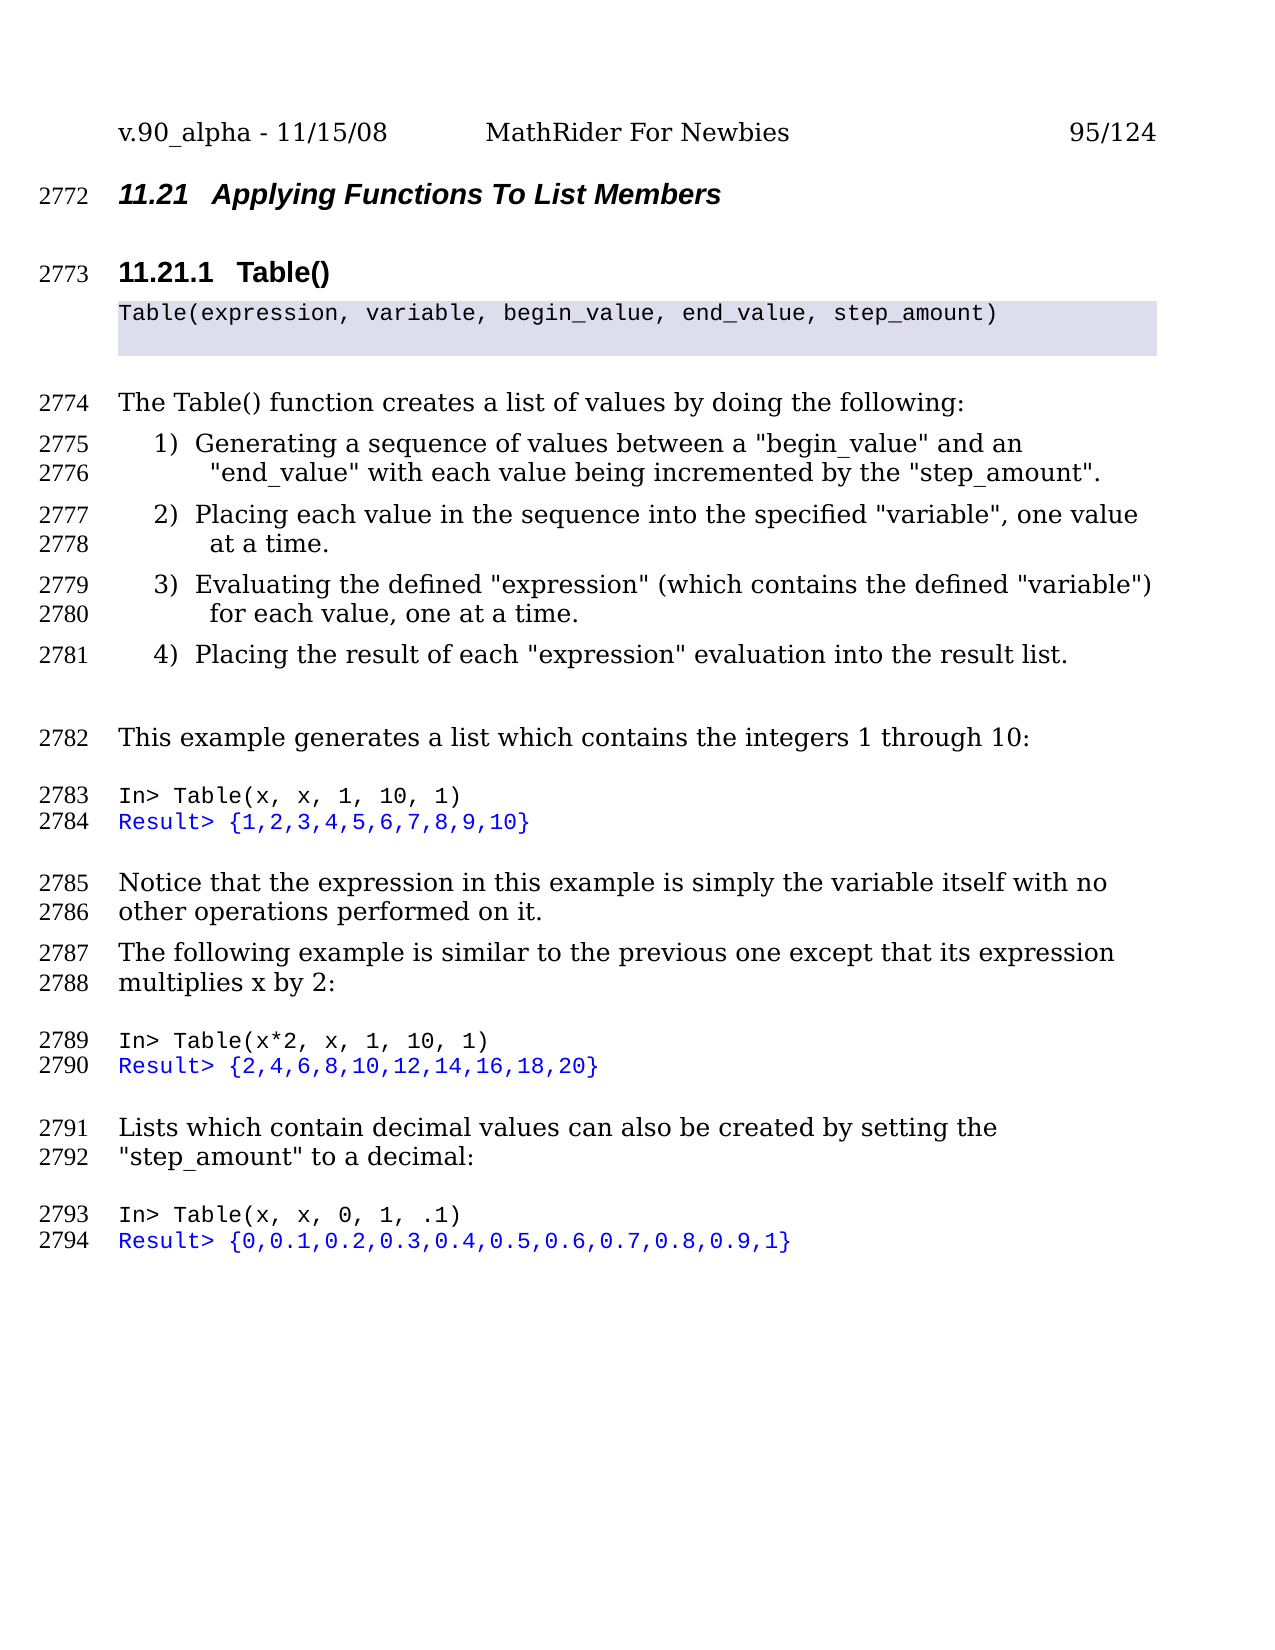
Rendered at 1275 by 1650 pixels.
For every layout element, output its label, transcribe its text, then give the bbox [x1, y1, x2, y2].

text The Table() function creates a list of values by doing the following: [118, 388, 1157, 417]
text In> Table(x*2, x, 1, 10, 1) [118, 1029, 1157, 1055]
text Lists which contain decimal values can also be created by setting the "step_amount" to a decimal: [118, 1113, 1157, 1171]
text In> Table(x, x, 1, 10, 1) [118, 784, 1157, 810]
text Notice that the expression in this example is simply the variable itself with no other operations performed on it. [118, 868, 1157, 927]
text The following example is similar to the previous one except that its expression multiplies x by 2: [118, 939, 1157, 997]
text 3) Evaluating the defined "expression" (which contains the defined "variable") for each value, one at a time. [153, 570, 1157, 629]
text 1) Generating a sequence of values between a "begin_value" and an "end_value" with each value being incremented by the "step_amount". [153, 429, 1157, 488]
table_header Table(expression, variable, begin_value, end_value, step_amount) [118, 301, 1157, 356]
text 2) Placing each value in the sequence into the specified "variable", one value at a time. [153, 500, 1157, 558]
text This example generates a list which contains the integers 1 through 10: [118, 723, 1157, 752]
text Result> {2,4,6,8,10,12,14,16,18,20} [118, 1055, 1157, 1081]
text Result> {1,2,3,4,5,6,7,8,9,10} [118, 810, 1157, 836]
text Result> {0,0.1,0.2,0.3,0.4,0.5,0.6,0.7,0.8,0.9,1} [118, 1229, 1157, 1255]
text In> Table(x, x, 0, 1, .1) [118, 1203, 1157, 1229]
text 4) Placing the result of each "expression" evaluation into the result list. [153, 641, 1157, 670]
subtitle Applying Functions To List Members [118, 177, 1157, 210]
subtitle Table() [118, 255, 1157, 289]
